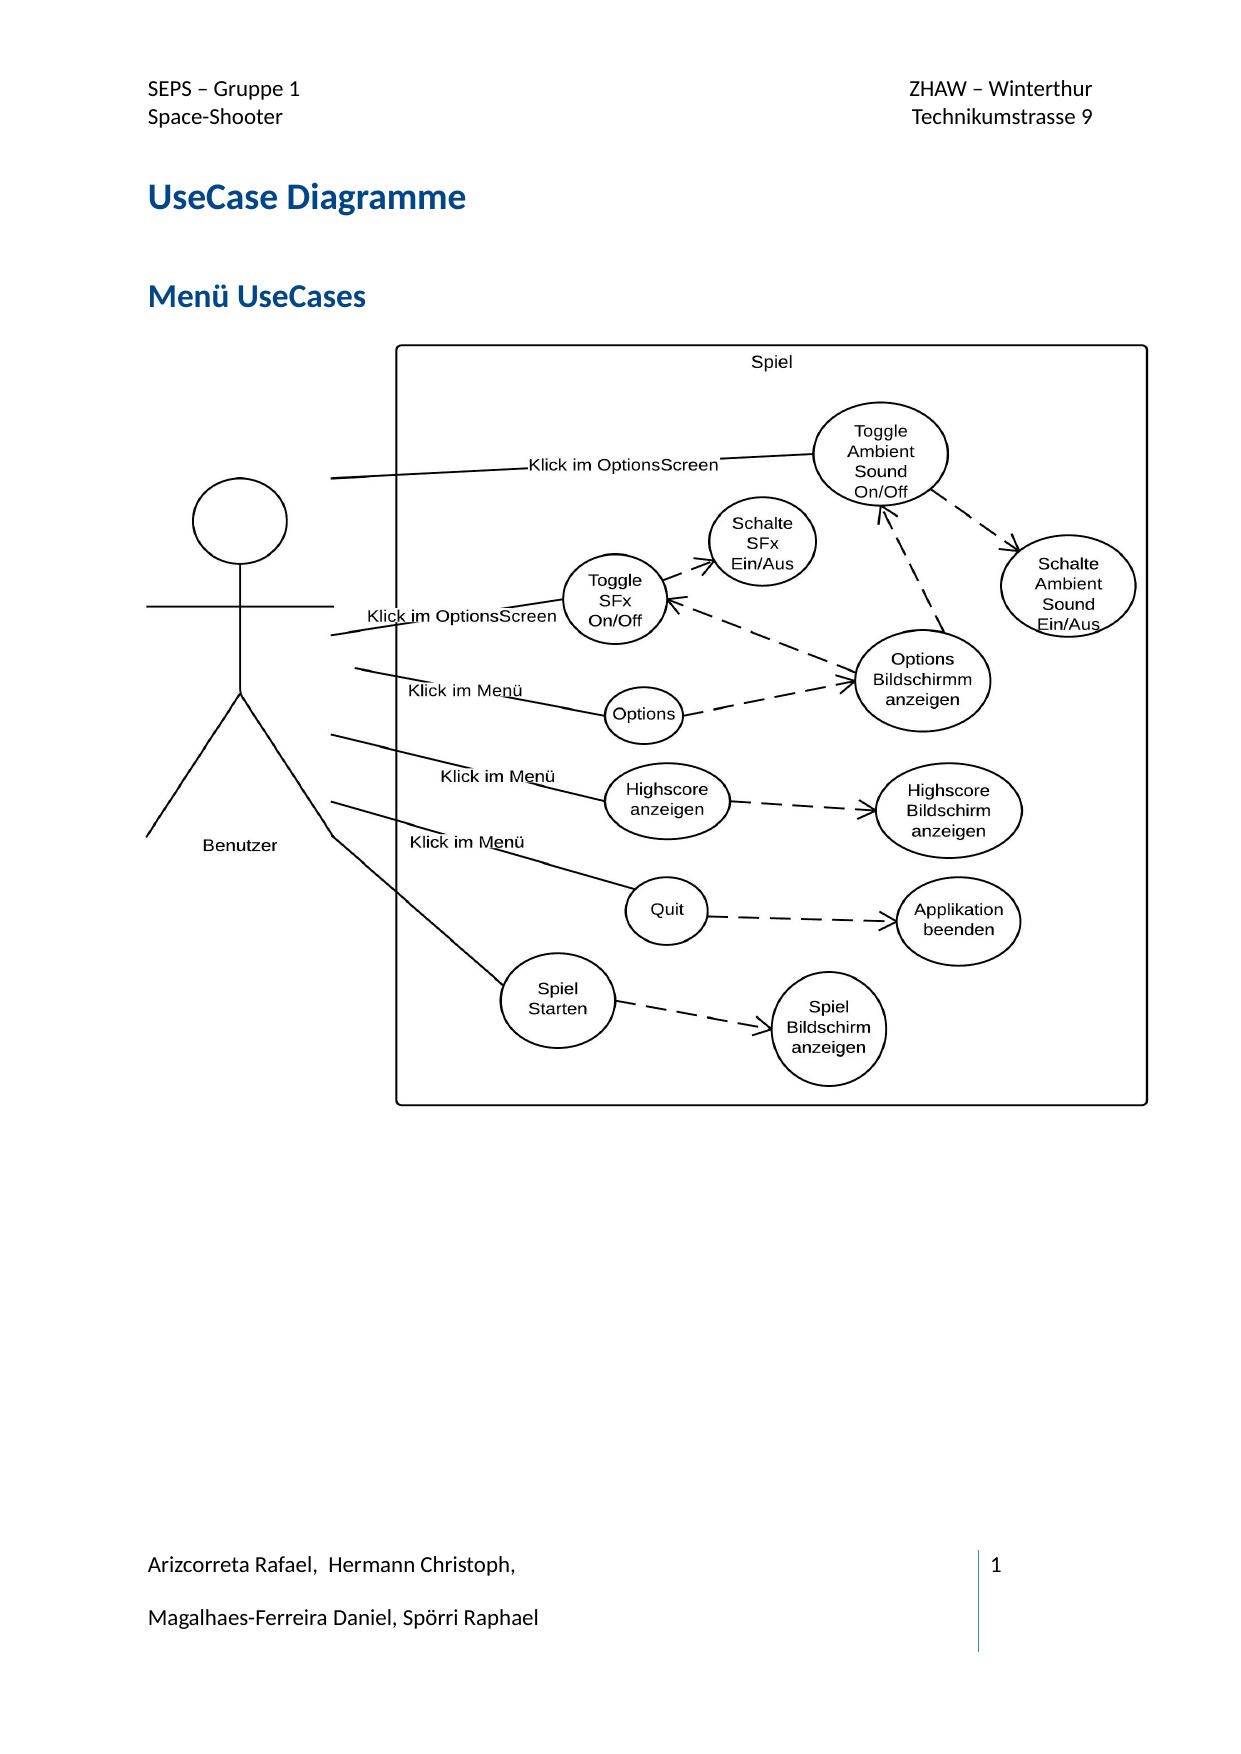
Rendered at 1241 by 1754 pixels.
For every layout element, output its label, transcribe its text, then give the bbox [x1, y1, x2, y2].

subtitle Menü UseCases [148, 275, 1093, 316]
title UseCase Diagramme [148, 173, 1093, 218]
picture [95, 323, 1171, 1133]
